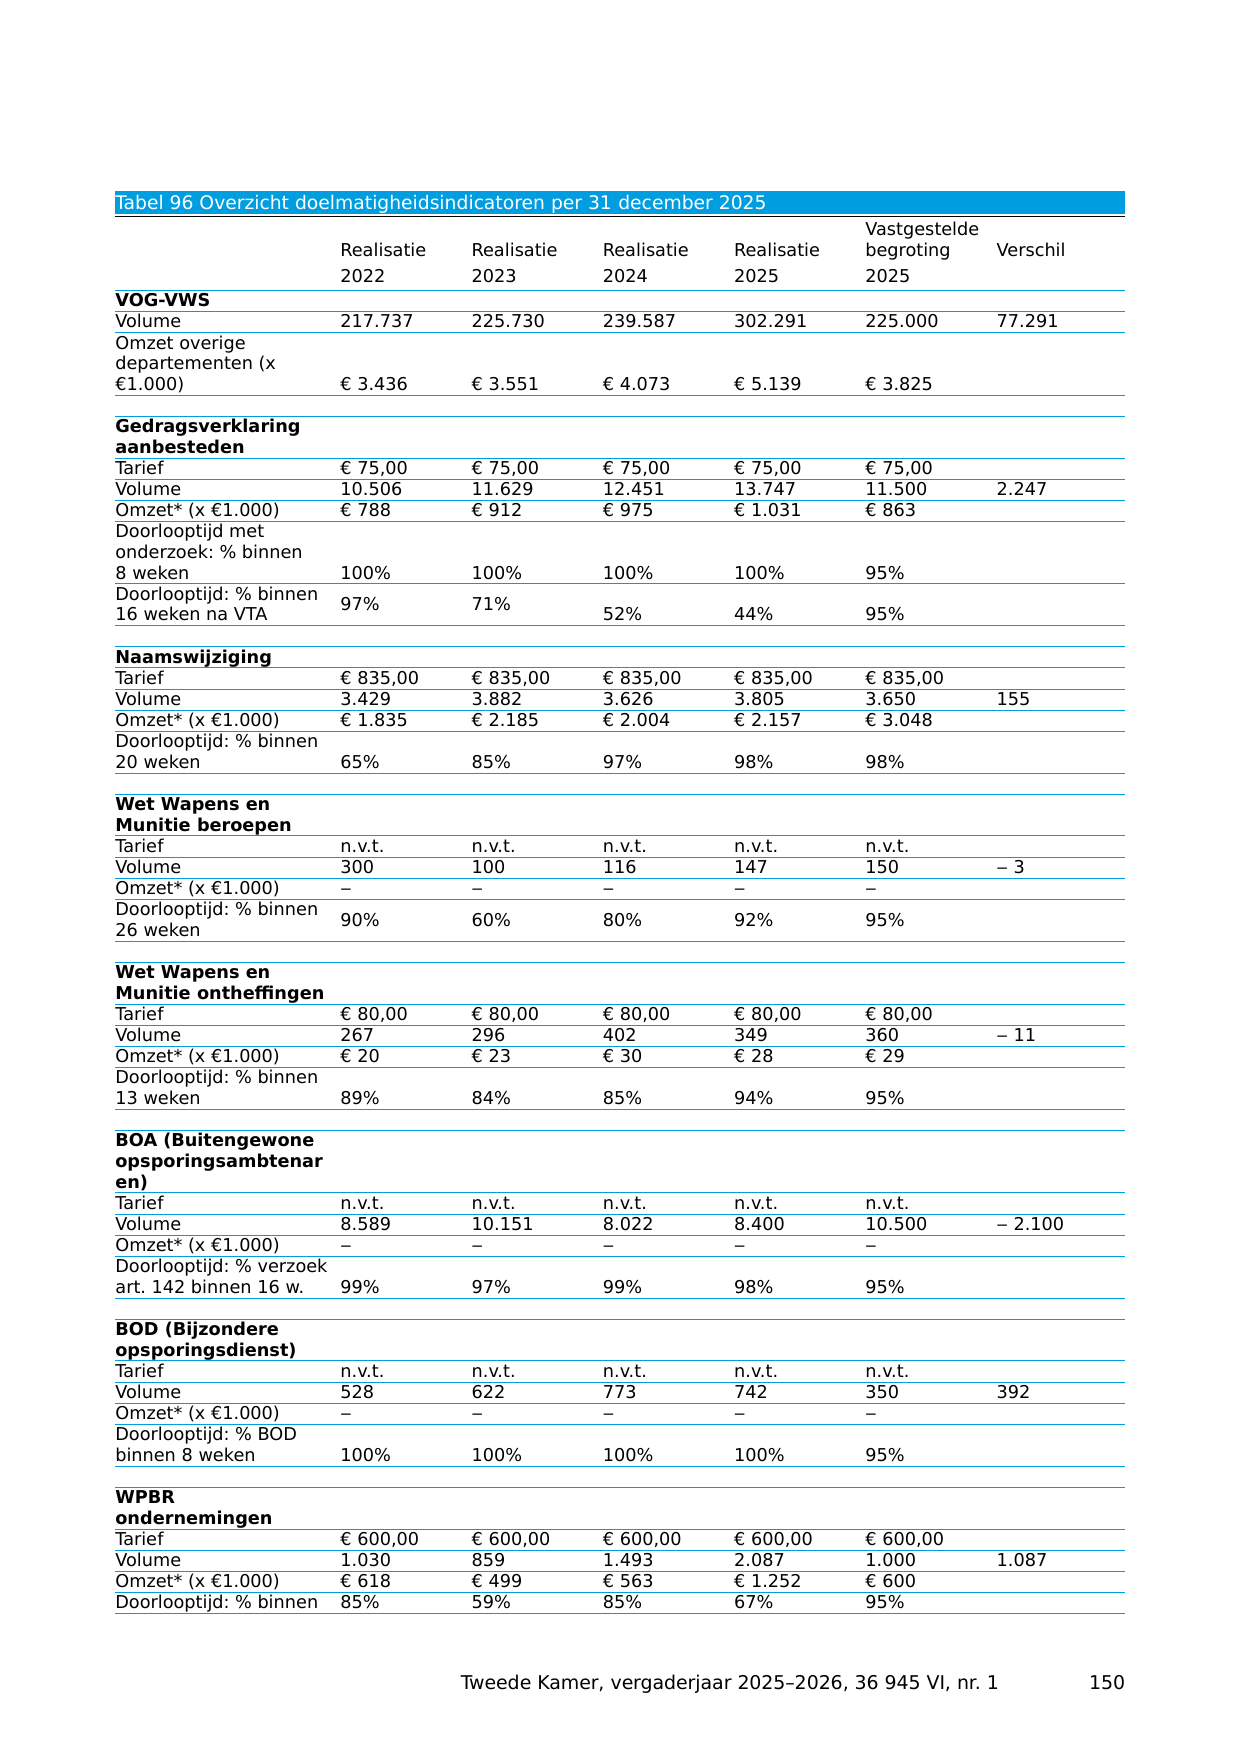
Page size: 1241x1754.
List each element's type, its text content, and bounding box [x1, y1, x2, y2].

table_cell 95% [862, 1593, 993, 1613]
table_cell [337, 1320, 468, 1360]
table_cell [994, 1467, 1125, 1487]
table_cell 65% [337, 732, 468, 772]
table_cell ‒ [600, 1404, 731, 1424]
table_cell € 863 [862, 501, 993, 521]
table_cell 3.882 [469, 690, 600, 709]
table_cell [862, 942, 993, 962]
table_cell [994, 291, 1125, 311]
table_cell Doorlooptijd: % BOD binnen 8 weken [115, 1425, 337, 1466]
table_cell 94% [731, 1068, 862, 1109]
table_cell € 3.048 [862, 711, 993, 731]
table_cell [469, 1131, 600, 1192]
table_cell 3.626 [600, 690, 731, 709]
table_cell 11.629 [469, 480, 600, 500]
table_cell [731, 942, 862, 962]
table_cell 3.650 [862, 690, 993, 709]
table_cell 92% [731, 900, 862, 941]
table_cell € 600,00 [469, 1530, 600, 1550]
table_cell Omzet* (x €1.000) [115, 1047, 337, 1067]
table_cell [994, 333, 1125, 394]
table_cell 349 [731, 1026, 862, 1046]
table_cell 300 [337, 858, 468, 878]
table_cell 95% [862, 900, 993, 941]
table_cell Doorlooptijd: % binnen 26 weken [115, 900, 337, 941]
table_cell € 3.551 [469, 333, 600, 394]
table_cell 95% [862, 1068, 993, 1109]
table_cell 225.000 [862, 312, 993, 332]
table_cell € 30 [600, 1047, 731, 1067]
table_cell [600, 1299, 731, 1319]
table_cell [731, 1320, 862, 1360]
table_cell [994, 732, 1125, 772]
table_cell 2025 [862, 263, 993, 290]
table_cell Volume [115, 690, 337, 709]
table_cell € 835,00 [469, 668, 600, 688]
table_cell [600, 795, 731, 835]
table_cell [994, 1572, 1125, 1592]
table_cell 67% [731, 1593, 862, 1613]
table_cell [337, 291, 468, 311]
table_cell Vastgestelde begroting [862, 217, 993, 263]
table_cell [862, 1488, 993, 1528]
table_cell Volume [115, 312, 337, 332]
table_cell n.v.t. [600, 836, 731, 857]
table_cell [994, 1236, 1125, 1256]
table_cell n.v.t. [469, 1361, 600, 1382]
table_cell ‒ [469, 879, 600, 899]
table_cell 85% [600, 1068, 731, 1109]
table_cell 100% [731, 1425, 862, 1466]
table_cell € 75,00 [862, 459, 993, 478]
table_cell [994, 1193, 1125, 1213]
table_cell 147 [731, 858, 862, 878]
table_cell [469, 774, 600, 794]
table_cell 100% [469, 522, 600, 583]
table_cell [994, 626, 1125, 646]
table_cell [600, 396, 731, 416]
table_cell 85% [469, 732, 600, 772]
table_cell 100% [337, 522, 468, 583]
table_cell [115, 626, 337, 646]
table_cell [731, 396, 862, 416]
table_cell Omzet* (x €1.000) [115, 711, 337, 731]
table_cell € 4.073 [600, 333, 731, 394]
table_cell Volume [115, 1215, 337, 1234]
table_cell € 600,00 [600, 1530, 731, 1550]
table_cell [115, 1299, 337, 1319]
table_cell 1.493 [600, 1551, 731, 1571]
table_cell 95% [862, 1257, 993, 1297]
table_cell € 2.185 [469, 711, 600, 731]
table_cell 622 [469, 1383, 600, 1403]
table_cell Volume [115, 1551, 337, 1571]
table_cell € 75,00 [337, 459, 468, 478]
table_cell [862, 963, 993, 1003]
table_cell 2023 [469, 263, 600, 290]
table_cell 116 [600, 858, 731, 878]
table_cell € 1.835 [337, 711, 468, 731]
table_cell Omzet* (x €1.000) [115, 501, 337, 521]
table_cell 100 [469, 858, 600, 878]
table_cell 2022 [337, 263, 468, 290]
table_cell 100% [600, 1425, 731, 1466]
table_cell Tarief [115, 1005, 337, 1025]
table_cell n.v.t. [337, 836, 468, 857]
table_cell € 618 [337, 1572, 468, 1592]
table_cell n.v.t. [862, 1193, 993, 1213]
table_cell [469, 963, 600, 1003]
table_cell [469, 942, 600, 962]
table_cell 1.030 [337, 1551, 468, 1571]
table_cell Realisatie [469, 217, 600, 263]
table_cell 84% [469, 1068, 600, 1109]
table_cell Volume [115, 1383, 337, 1403]
table_cell [862, 1320, 993, 1360]
table_cell 150 [862, 858, 993, 878]
table_cell Volume [115, 858, 337, 878]
table_cell [994, 417, 1125, 457]
table_cell 100% [337, 1425, 468, 1466]
table_cell ‒ 3 [994, 858, 1125, 878]
table_cell 100% [469, 1425, 600, 1466]
table_cell [862, 1131, 993, 1192]
table_cell [994, 1404, 1125, 1424]
table_cell ‒ [731, 879, 862, 899]
table_cell [994, 942, 1125, 962]
table_cell [994, 1131, 1125, 1192]
table_cell Naamswijziging [115, 647, 337, 667]
table_cell [469, 1488, 600, 1528]
table_cell [994, 459, 1125, 478]
table_cell € 3.825 [862, 333, 993, 394]
table_cell [862, 774, 993, 794]
table_cell ‒ [469, 1404, 600, 1424]
table_cell 99% [337, 1257, 468, 1297]
table_cell 11.500 [862, 480, 993, 500]
table_cell 392 [994, 1383, 1125, 1403]
table_cell 859 [469, 1551, 600, 1571]
table_cell € 2.157 [731, 711, 862, 731]
table_cell € 600,00 [731, 1530, 862, 1550]
table_cell Doorlooptijd met onderzoek: % binnen 8 weken [115, 522, 337, 583]
table_cell Realisatie [600, 217, 731, 263]
table_cell [600, 1467, 731, 1487]
table_cell [337, 1299, 468, 1319]
table_cell [994, 1593, 1125, 1613]
table_cell 8.589 [337, 1215, 468, 1234]
table_cell [337, 963, 468, 1003]
table_cell [337, 1110, 468, 1130]
table_cell WPBR ondernemingen [115, 1488, 337, 1528]
table_cell € 28 [731, 1047, 862, 1067]
table_cell € 1.252 [731, 1572, 862, 1592]
table_cell 267 [337, 1026, 468, 1046]
table_cell [994, 1047, 1125, 1067]
table_cell € 835,00 [337, 668, 468, 688]
table_cell [337, 417, 468, 457]
table_cell [600, 774, 731, 794]
table_cell € 3.436 [337, 333, 468, 394]
table_cell [600, 1320, 731, 1360]
table_cell [994, 1005, 1125, 1025]
table_cell ‒ [731, 1236, 862, 1256]
table_cell Doorlooptijd: % binnen 16 weken na VTA [115, 584, 337, 625]
table_cell [600, 647, 731, 667]
table_cell [337, 1131, 468, 1192]
table_cell 95% [862, 1425, 993, 1466]
table_cell € 499 [469, 1572, 600, 1592]
table_cell Tarief [115, 668, 337, 688]
table_cell € 975 [600, 501, 731, 521]
table_cell [469, 1110, 600, 1130]
table_cell ‒ 11 [994, 1026, 1125, 1046]
table_cell 90% [337, 900, 468, 941]
table_cell [994, 1361, 1125, 1382]
table_cell [994, 1110, 1125, 1130]
table_cell [115, 263, 337, 290]
table_cell € 912 [469, 501, 600, 521]
table_cell [337, 1488, 468, 1528]
table_cell 100% [600, 522, 731, 583]
table_cell [731, 795, 862, 835]
table_cell ‒ [862, 879, 993, 899]
table_cell 60% [469, 900, 600, 941]
table_cell Omzet* (x €1.000) [115, 1572, 337, 1592]
table_cell [994, 795, 1125, 835]
table_cell 296 [469, 1026, 600, 1046]
table_cell Omzet overige departementen (x €1.000) [115, 333, 337, 394]
table_cell [994, 396, 1125, 416]
table_cell € 75,00 [469, 459, 600, 478]
table_cell € 600 [862, 1572, 993, 1592]
table_cell 12.451 [600, 480, 731, 500]
table_cell 8.022 [600, 1215, 731, 1234]
table_cell 1.000 [862, 1551, 993, 1571]
table_cell [469, 1299, 600, 1319]
table_cell [862, 1110, 993, 1130]
table_cell 1.087 [994, 1551, 1125, 1571]
table_cell 99% [600, 1257, 731, 1297]
table_cell [469, 396, 600, 416]
table_cell 3.429 [337, 690, 468, 709]
table_cell [115, 1110, 337, 1130]
table_cell n.v.t. [731, 1193, 862, 1213]
table_cell ‒ [600, 879, 731, 899]
table_cell € 600,00 [337, 1530, 468, 1550]
table_cell [994, 1068, 1125, 1109]
table_cell n.v.t. [862, 1361, 993, 1382]
table_cell ‒ [862, 1404, 993, 1424]
table_cell 155 [994, 690, 1125, 709]
table_cell [600, 291, 731, 311]
table_cell € 75,00 [731, 459, 862, 478]
table_cell [994, 501, 1125, 521]
table_cell n.v.t. [600, 1193, 731, 1213]
table_cell [994, 879, 1125, 899]
table_cell 44% [731, 584, 862, 625]
table_cell 773 [600, 1383, 731, 1403]
table_cell 98% [731, 732, 862, 772]
table_cell n.v.t. [469, 836, 600, 857]
table_cell 97% [337, 584, 468, 625]
table_cell ‒ [469, 1236, 600, 1256]
table_cell 97% [600, 732, 731, 772]
table_cell [994, 1320, 1125, 1360]
table_cell [994, 584, 1125, 625]
table_cell Tarief [115, 1361, 337, 1382]
table_cell n.v.t. [600, 1361, 731, 1382]
table_cell Realisatie [731, 217, 862, 263]
table_cell [862, 795, 993, 835]
table_cell ‒ [337, 1404, 468, 1424]
table_cell [994, 522, 1125, 583]
table_cell 98% [862, 732, 993, 772]
table_cell 2025 [731, 263, 862, 290]
table_cell [600, 1110, 731, 1130]
table_cell BOA (Buitengewone opsporingsambtenaren) [115, 1131, 337, 1192]
table_cell [994, 263, 1125, 290]
table_cell Wet Wapens en Munitie beroepen [115, 795, 337, 835]
table_cell Volume [115, 480, 337, 500]
table_cell n.v.t. [469, 1193, 600, 1213]
table_cell [994, 1425, 1125, 1466]
table_cell 225.730 [469, 312, 600, 332]
table_cell 89% [337, 1068, 468, 1109]
table_cell [469, 626, 600, 646]
table_cell [994, 900, 1125, 941]
table_cell ‒ [337, 1236, 468, 1256]
table_cell [337, 1467, 468, 1487]
table_cell 360 [862, 1026, 993, 1046]
table_cell € 80,00 [862, 1005, 993, 1025]
table_cell 2024 [600, 263, 731, 290]
table_cell n.v.t. [337, 1193, 468, 1213]
table_cell Realisatie [337, 217, 468, 263]
table_cell [337, 795, 468, 835]
table_cell [994, 1488, 1125, 1528]
table_cell [600, 963, 731, 1003]
table_cell Gedragsverklaring aanbesteden [115, 417, 337, 457]
table_cell 71% [469, 584, 600, 625]
table_cell [994, 1530, 1125, 1550]
table_cell [731, 1488, 862, 1528]
table_cell Tarief [115, 459, 337, 478]
table_cell Omzet* (x €1.000) [115, 879, 337, 899]
table_cell [115, 396, 337, 416]
table_cell [862, 396, 993, 416]
table_cell 402 [600, 1026, 731, 1046]
table_cell [862, 417, 993, 457]
table_cell [600, 942, 731, 962]
table_cell [469, 1467, 600, 1487]
table_cell Tarief [115, 836, 337, 857]
table_cell [731, 1467, 862, 1487]
table_cell 80% [600, 900, 731, 941]
table_cell 10.500 [862, 1215, 993, 1234]
table_cell [337, 626, 468, 646]
table_cell [115, 774, 337, 794]
table_cell € 75,00 [600, 459, 731, 478]
table_cell 85% [337, 1593, 468, 1613]
table_cell € 788 [337, 501, 468, 521]
table_cell 98% [731, 1257, 862, 1297]
table_cell [600, 626, 731, 646]
table_cell € 600,00 [862, 1530, 993, 1550]
table_cell [469, 1320, 600, 1360]
table_cell [862, 1467, 993, 1487]
table_cell Doorlooptijd: % binnen 20 weken [115, 732, 337, 772]
table_cell [731, 774, 862, 794]
table_cell 52% [600, 584, 731, 625]
table_cell Volume [115, 1026, 337, 1046]
table_cell 13.747 [731, 480, 862, 500]
table_cell n.v.t. [862, 836, 993, 857]
table_cell BOD (Bijzondere opsporingsdienst) [115, 1320, 337, 1360]
table_cell [731, 1299, 862, 1319]
table_cell [731, 626, 862, 646]
table_cell [994, 1257, 1125, 1297]
table_cell 10.151 [469, 1215, 600, 1234]
table_cell [600, 1131, 731, 1192]
table_cell n.v.t. [337, 1361, 468, 1382]
table_cell [994, 836, 1125, 857]
table_cell 85% [600, 1593, 731, 1613]
table_cell 97% [469, 1257, 600, 1297]
table_cell 302.291 [731, 312, 862, 332]
table_cell € 563 [600, 1572, 731, 1592]
table_cell [337, 774, 468, 794]
table_cell 95% [862, 522, 993, 583]
table_cell [337, 942, 468, 962]
table_cell [862, 1299, 993, 1319]
table_cell [337, 396, 468, 416]
table_cell Omzet* (x €1.000) [115, 1236, 337, 1256]
table_cell [994, 774, 1125, 794]
table_cell € 20 [337, 1047, 468, 1067]
table_cell 3.805 [731, 690, 862, 709]
table_cell VOG-VWS [115, 291, 337, 311]
table_cell ‒ [731, 1404, 862, 1424]
table_cell 95% [862, 584, 993, 625]
table_cell Verschil [994, 217, 1125, 263]
table_cell [731, 1110, 862, 1130]
table_cell € 2.004 [600, 711, 731, 731]
table_cell ‒ [600, 1236, 731, 1256]
table_cell [994, 668, 1125, 688]
table_cell [731, 647, 862, 667]
table_cell ‒ [337, 879, 468, 899]
table_cell 528 [337, 1383, 468, 1403]
table_cell ‒ 2.100 [994, 1215, 1125, 1234]
table_cell Doorlooptijd: % binnen 13 weken [115, 1068, 337, 1109]
table_cell ‒ [862, 1236, 993, 1256]
table_cell [115, 217, 337, 263]
table_cell [731, 963, 862, 1003]
table_cell € 80,00 [337, 1005, 468, 1025]
table_cell [469, 647, 600, 667]
table_cell € 5.139 [731, 333, 862, 394]
table_cell [469, 417, 600, 457]
table_cell Doorlooptijd: % binnen [115, 1593, 337, 1613]
table_cell [731, 291, 862, 311]
table_cell [469, 291, 600, 311]
table_cell 217.737 [337, 312, 468, 332]
table_cell [337, 647, 468, 667]
table_cell Tarief [115, 1530, 337, 1550]
table_cell [115, 1467, 337, 1487]
table_cell [862, 647, 993, 667]
table_cell Wet Wapens en Munitie ontheffingen [115, 963, 337, 1003]
table_cell [115, 942, 337, 962]
table_cell 100% [731, 522, 862, 583]
table_cell [994, 1299, 1125, 1319]
table_cell 8.400 [731, 1215, 862, 1234]
table_cell € 1.031 [731, 501, 862, 521]
table_cell [731, 1131, 862, 1192]
table_cell [600, 417, 731, 457]
table_cell Omzet* (x €1.000) [115, 1404, 337, 1424]
table_cell [862, 291, 993, 311]
table_cell 2.247 [994, 480, 1125, 500]
table_cell € 835,00 [862, 668, 993, 688]
table_cell € 80,00 [469, 1005, 600, 1025]
table_cell [994, 711, 1125, 731]
table_cell [731, 417, 862, 457]
table_cell 239.587 [600, 312, 731, 332]
table_cell € 80,00 [600, 1005, 731, 1025]
table_cell € 80,00 [731, 1005, 862, 1025]
table_cell € 23 [469, 1047, 600, 1067]
table_cell 350 [862, 1383, 993, 1403]
table_cell n.v.t. [731, 1361, 862, 1382]
table_cell 2.087 [731, 1551, 862, 1571]
table_cell n.v.t. [731, 836, 862, 857]
table_cell [994, 647, 1125, 667]
table_cell [600, 1488, 731, 1528]
table_cell [469, 795, 600, 835]
table_cell 59% [469, 1593, 600, 1613]
table_cell € 835,00 [731, 668, 862, 688]
table_cell [862, 626, 993, 646]
table_cell 10.506 [337, 480, 468, 500]
table_cell € 29 [862, 1047, 993, 1067]
table_cell Doorlooptijd: % verzoek art. 142 binnen 16 w. [115, 1257, 337, 1297]
table_cell € 835,00 [600, 668, 731, 688]
table_cell 742 [731, 1383, 862, 1403]
table_cell [994, 963, 1125, 1003]
table_cell 77.291 [994, 312, 1125, 332]
table_cell Tarief [115, 1193, 337, 1213]
